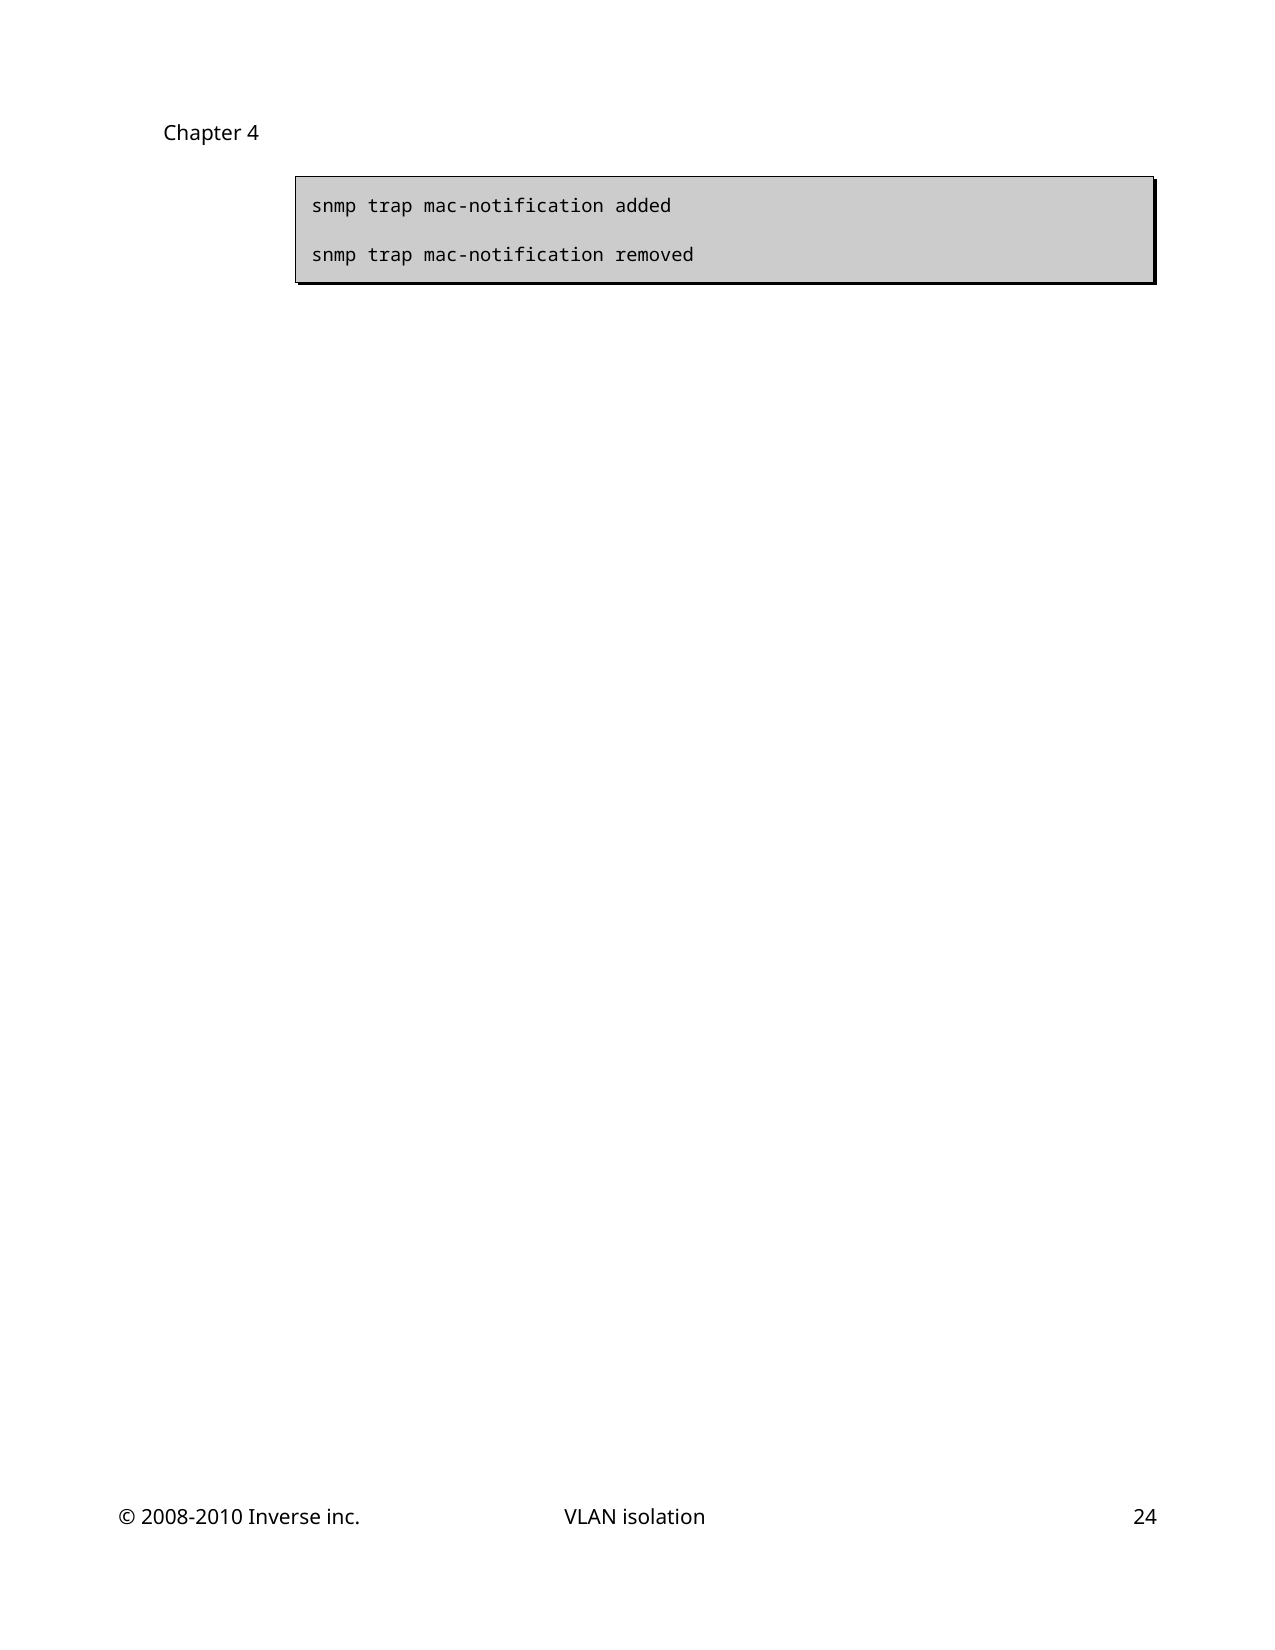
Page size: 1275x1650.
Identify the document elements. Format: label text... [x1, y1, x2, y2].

text snmp trap mac-notification added [296, 177, 1153, 217]
text snmp trap mac-notification removed [296, 225, 1153, 282]
